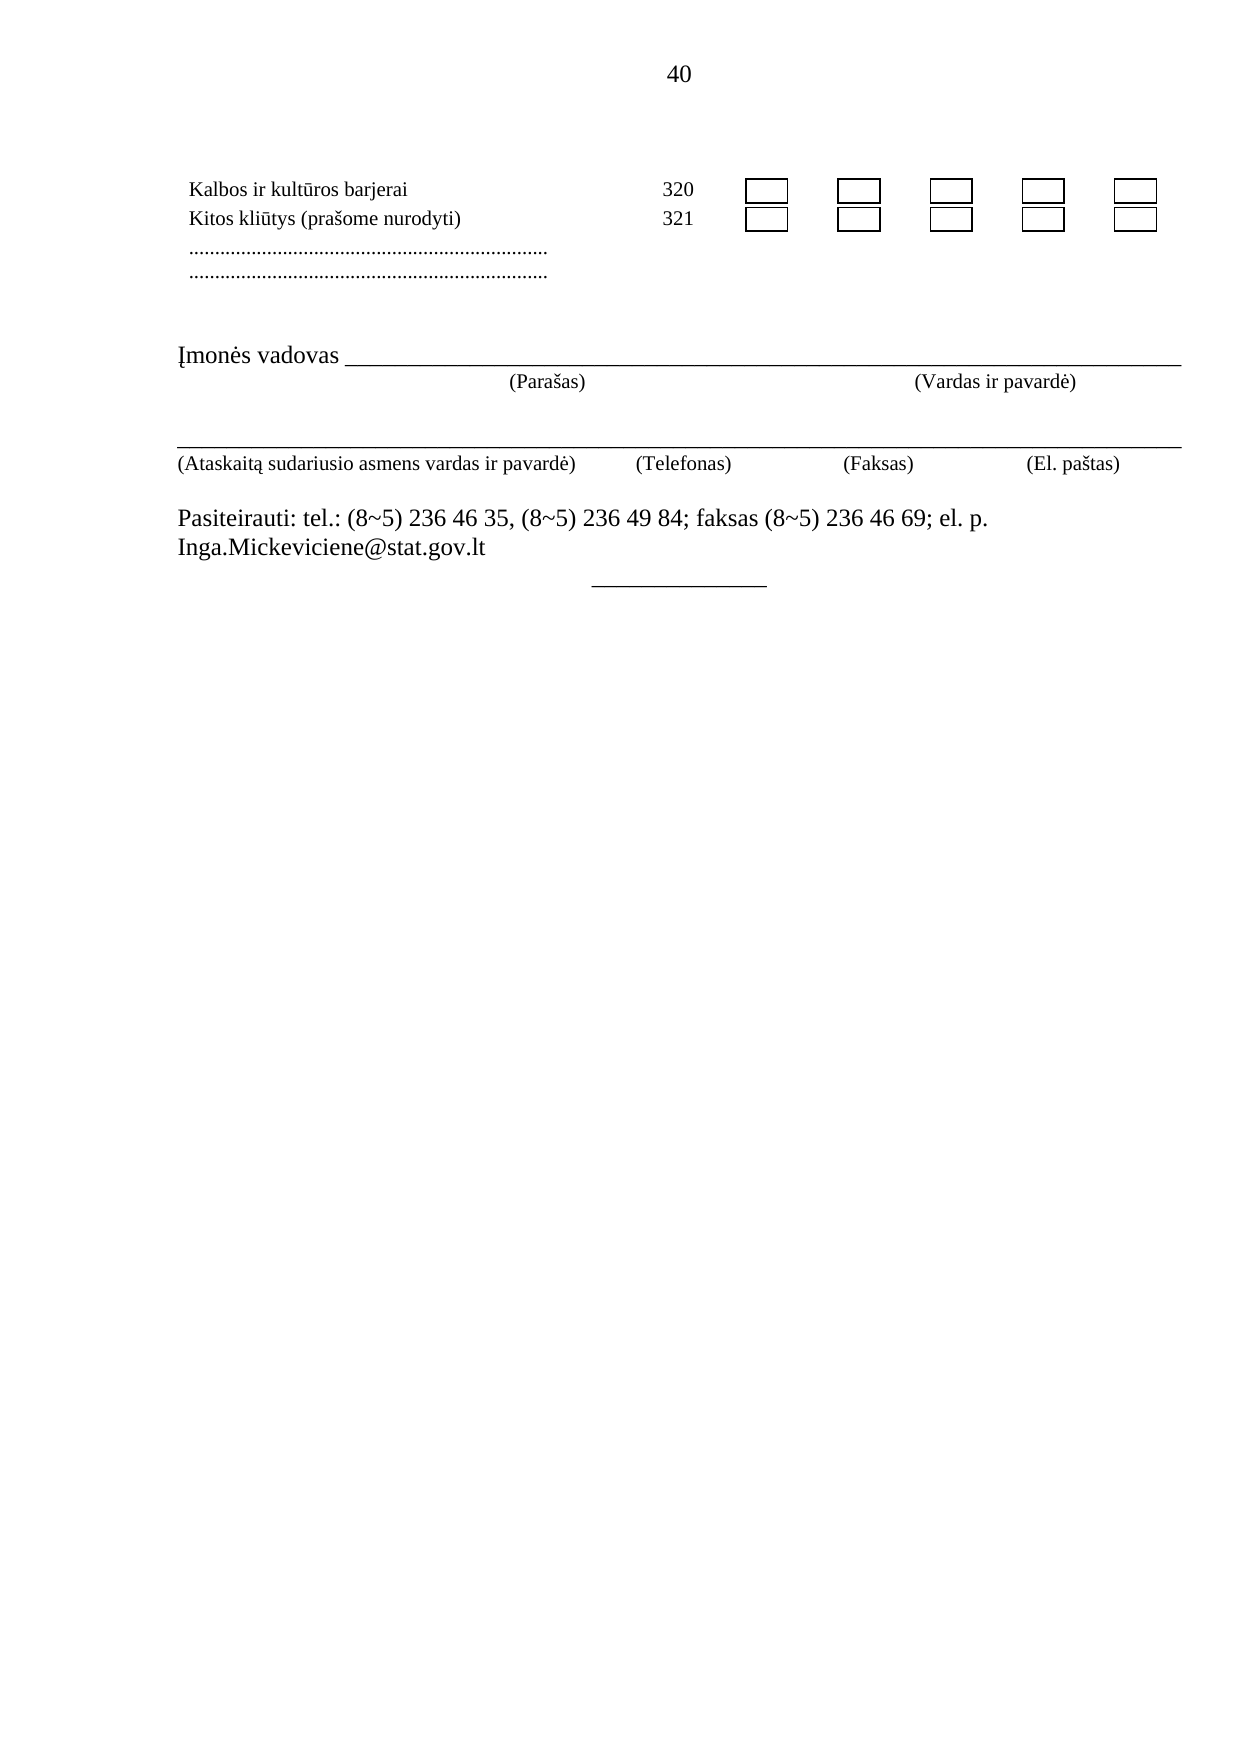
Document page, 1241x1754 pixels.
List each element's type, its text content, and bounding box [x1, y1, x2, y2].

table_cell [996, 177, 1088, 206]
table_cell [812, 206, 904, 235]
table_cell [720, 259, 812, 283]
text (Parašas) (Vardas ir pavardė) [177, 369, 1181, 393]
text (Ataskaitą sudariusio asmens vardas ir pavardė) (Telefonas) (Faksas) (El. paštas) [177, 451, 1181, 475]
table_cell ..................................................................... [177, 235, 636, 259]
table_cell [720, 235, 812, 259]
table_cell [812, 259, 904, 283]
table_cell 321 [636, 206, 719, 235]
table_cell [1088, 206, 1181, 235]
table_cell [720, 206, 812, 235]
table_cell [812, 235, 904, 259]
table_cell [996, 235, 1088, 259]
text pasiteirauti: tel.: (8~5) 236 46 35, (8~5) 236 49 84; faksas (8~5) 236 46 69; el. p. Inga.Mickeviciene@stat.gov.lt [177, 503, 1181, 561]
table_cell [904, 206, 996, 235]
table_cell [996, 259, 1088, 283]
table_cell [904, 259, 996, 283]
table_cell 320 [636, 177, 719, 206]
table_cell ..................................................................... [177, 259, 636, 283]
table_cell Kitos kliūtys (prašome nurodyti) [177, 206, 636, 235]
table_cell [1088, 177, 1181, 206]
table_cell Kalbos ir kultūros barjerai [177, 177, 636, 206]
table_cell [636, 259, 719, 283]
table_cell [812, 177, 904, 206]
table_cell [1088, 259, 1181, 283]
table_cell [636, 235, 719, 259]
text Įmonės vadovas [177, 340, 1181, 369]
table_cell [904, 177, 996, 206]
text ______________ [177, 561, 1181, 590]
table_cell [720, 177, 812, 206]
table_cell [904, 235, 996, 259]
table_cell [996, 206, 1088, 235]
table_cell [1088, 235, 1181, 259]
